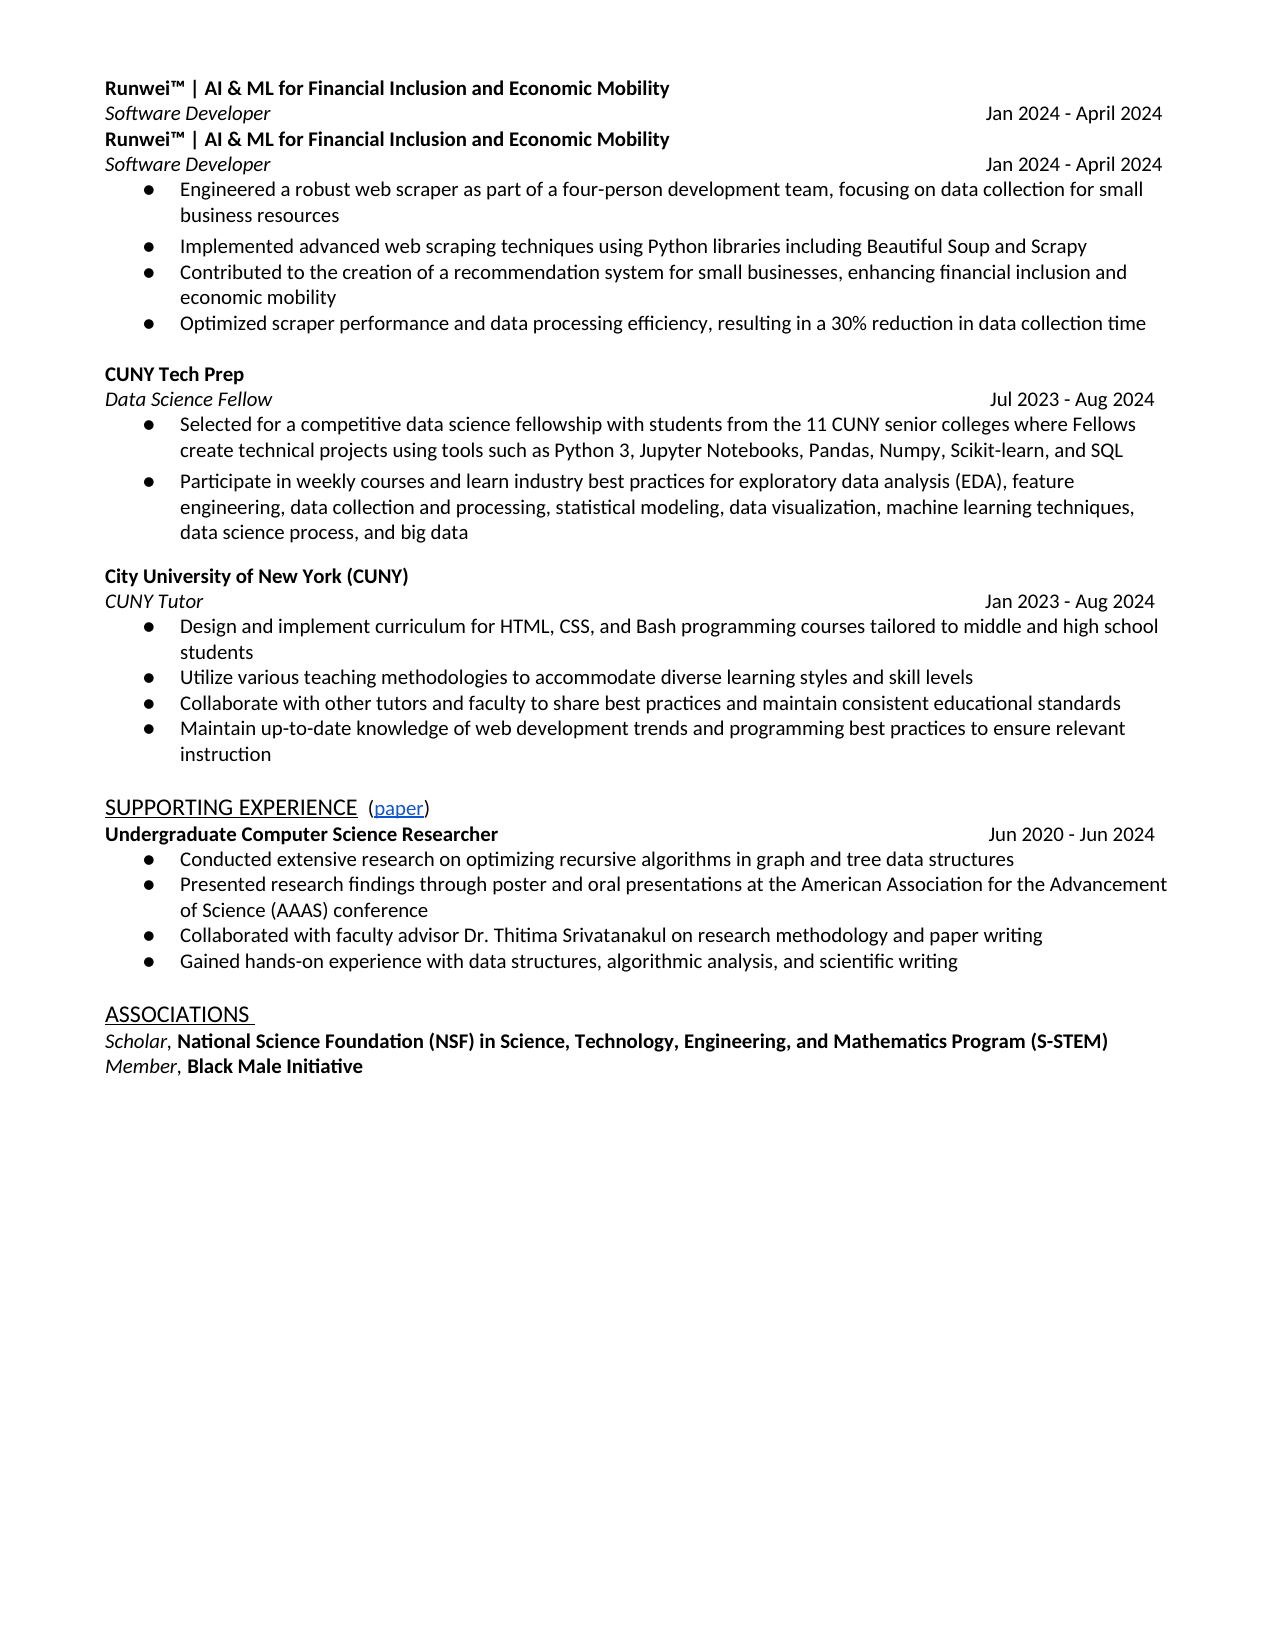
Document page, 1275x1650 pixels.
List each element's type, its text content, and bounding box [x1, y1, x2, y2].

list Selected for a competitive data science fellowship with students from the 11 CUNY senior colleges where Fellows create technical projects using tools such as Python 3, Jupyter Notebooks, Pandas, Numpy, Scikit-learn, and SQL [142, 412, 1170, 462]
text CUNY Tech Prep [105, 361, 1170, 386]
list Collaborate with other tutors and faculty to share best practices and maintain consistent educational standards [142, 690, 1170, 715]
text ASSOCIATIONS [105, 999, 1170, 1028]
text Scholar, National Science Foundation (NSF) in Science, Technology, Engineering, and Mathematics Program (S-STEM) [105, 1028, 1170, 1053]
text Software Developer Jan 2024 - April 2024 [105, 151, 1170, 177]
text SUPPORTING EXPERIENCE (paper) [105, 792, 1170, 821]
text Member, Black Male Initiative [105, 1053, 1170, 1079]
text Runwei™ | AI & ML for Financial Inclusion and Economic Mobility [105, 75, 1170, 100]
list Maintain up-to-date knowledge of web development trends and programming best practices to ensure relevant instruction [142, 715, 1170, 766]
text Undergraduate Computer Science Researcher Jun 2020 - Jun 2024 [105, 821, 1170, 846]
text Software Developer Jan 2024 - April 2024 [105, 100, 1170, 126]
text City University of New York (CUNY) [105, 563, 1170, 588]
text CUNY Tutor Jan 2023 - Aug 2024 [105, 588, 1170, 614]
text Data Science Fellow Jul 2023 - Aug 2024 [105, 386, 1170, 412]
list Participate in weekly courses and learn industry best practices for exploratory data analysis (EDA), feature engineering, data collection and processing, statistical modeling, data visualization, machine learning techniques, data science process, and big data [142, 469, 1170, 545]
list Collaborated with faculty advisor Dr. Thitima Srivatanakul on research methodology and paper writing [142, 922, 1170, 948]
list Utilize various teaching methodologies to accommodate diverse learning styles and skill levels [142, 664, 1170, 690]
list Gained hands-on experience with data structures, algorithmic analysis, and scientific writing [142, 948, 1170, 973]
list Engineered a robust web scraper as part of a four-person development team, focusing on data collection for small business resources [142, 177, 1170, 227]
list Contributed to the creation of a recommendation system for small businesses, enhancing financial inclusion and economic mobility [142, 259, 1170, 310]
text Runwei™ | AI & ML for Financial Inclusion and Economic Mobility [105, 126, 1170, 151]
list Presented research findings through poster and oral presentations at the American Association for the Advancement of Science (AAAS) conference [142, 872, 1170, 922]
list Conducted extensive research on optimizing recursive algorithms in graph and tree data structures [142, 846, 1170, 872]
list Implemented advanced web scraping techniques using Python libraries including Beautiful Soup and Scrapy [142, 234, 1170, 259]
list Design and implement curriculum for HTML, CSS, and Bash programming courses tailored to middle and high school students [142, 614, 1170, 664]
list Optimized scraper performance and data processing efficiency, resulting in a 30% reduction in data collection time [142, 310, 1170, 335]
